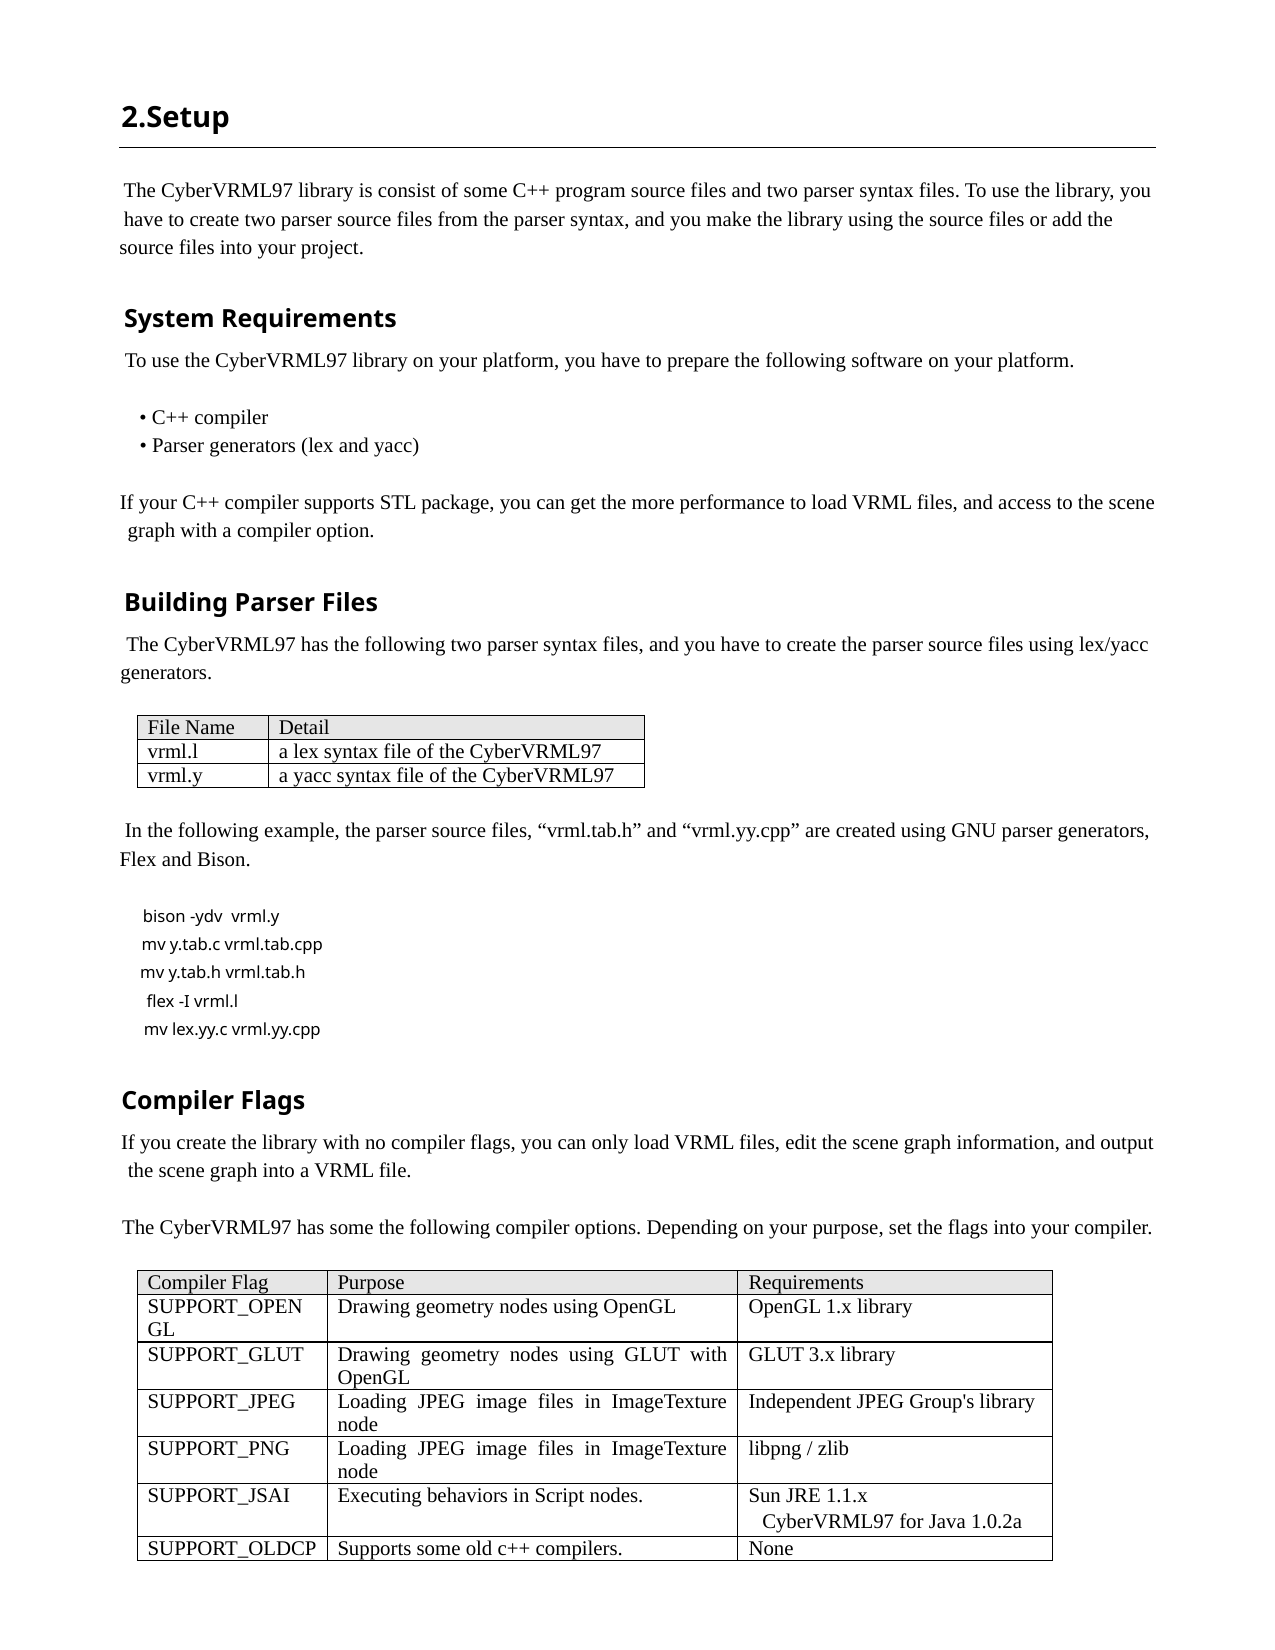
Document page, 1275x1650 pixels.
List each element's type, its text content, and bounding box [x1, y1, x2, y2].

text If you create the library with no compiler flags, you can only load VRML files, edit the scene graph information, and output the scene graph into a VRML file. [119, 1128, 1156, 1185]
text In the following example, the parser source files, “vrml.tab.h” and “vrml.yy.cpp” are created using GNU parser generators, Flex and Bison. [119, 817, 1156, 873]
table_cell a lex syntax file of the CyberVRML97 [269, 740, 644, 763]
table_cell vrml.y [138, 764, 268, 787]
table_cell OpenGL 1.x library [738, 1295, 1052, 1341]
table_cell SUPPORT_JSAI [138, 1484, 327, 1536]
table_cell Sun JRE 1.1.x CyberVRML97 for Java 1.0.2a [738, 1484, 1052, 1536]
table_cell SUPPORT_OLDCP [138, 1537, 327, 1560]
table_cell Executing behaviors in Script nodes. [328, 1484, 737, 1536]
text The CyberVRML97 has the following two parser syntax files, and you have to create the parser source files using lex/yacc generators. [119, 630, 1156, 686]
subtitle Building Parser Files [119, 573, 1156, 630]
text The CyberVRML97 has some the following compiler options. Depending on your purpose, set the flags into your compiler. [119, 1213, 1156, 1242]
table_cell Independent JPEG Group's library [738, 1390, 1052, 1436]
text • Parser generators (lex and yacc) [119, 431, 1156, 460]
text • C++ compiler [119, 403, 1156, 431]
text flex -I vrml.l [138, 987, 1156, 1015]
table_cell Loading JPEG image files in ImageTexture node [328, 1437, 737, 1483]
subtitle Compiler Flags [119, 1072, 1156, 1128]
text The CyberVRML97 library is consist of some C++ program source files and two parser syntax files. To use the library, you have to create two parser source files from the parser syntax, and you make the library using the source files or add the source files into your project. [119, 176, 1156, 261]
table_cell None [738, 1537, 1052, 1560]
table_header Detail [269, 716, 644, 739]
table_cell a yacc syntax file of the CyberVRML97 [269, 764, 644, 787]
table_cell SUPPORT_PNG [138, 1437, 327, 1483]
table_cell SUPPORT_GLUT [138, 1343, 327, 1389]
text mv lex.yy.c vrml.yy.cpp [138, 1015, 1156, 1043]
text mv y.tab.c vrml.tab.cpp [138, 930, 1156, 958]
table_cell GLUT 3.x library [738, 1343, 1052, 1389]
subtitle 2.Setup [119, 88, 1156, 147]
table_cell Drawing geometry nodes using GLUT with OpenGL [328, 1343, 737, 1389]
text bison -ydv vrml.y [138, 902, 1156, 930]
table_header Compiler Flag [138, 1271, 327, 1294]
table_cell Loading JPEG image files in ImageTexture node [328, 1390, 737, 1436]
table_header Purpose [328, 1271, 737, 1294]
text mv y.tab.h vrml.tab.h [138, 958, 1156, 987]
table_header File Name [138, 716, 268, 739]
table_header Requirements [738, 1271, 1052, 1294]
subtitle System Requirements [119, 290, 1156, 346]
text If your C++ compiler supports STL package, you can get the more performance to load VRML files, and access to the scene graph with a compiler option. [119, 488, 1156, 545]
table_cell libpng / zlib [738, 1437, 1052, 1483]
table_cell SUPPORT_OPENGL [138, 1295, 327, 1341]
table_cell Supports some old c++ compilers. [328, 1537, 737, 1560]
text To use the CyberVRML97 library on your platform, you have to prepare the following software on your platform. [119, 346, 1156, 375]
table_cell vrml.l [138, 740, 268, 763]
table_cell Drawing geometry nodes using OpenGL [328, 1295, 737, 1341]
table_cell SUPPORT_JPEG [138, 1390, 327, 1436]
